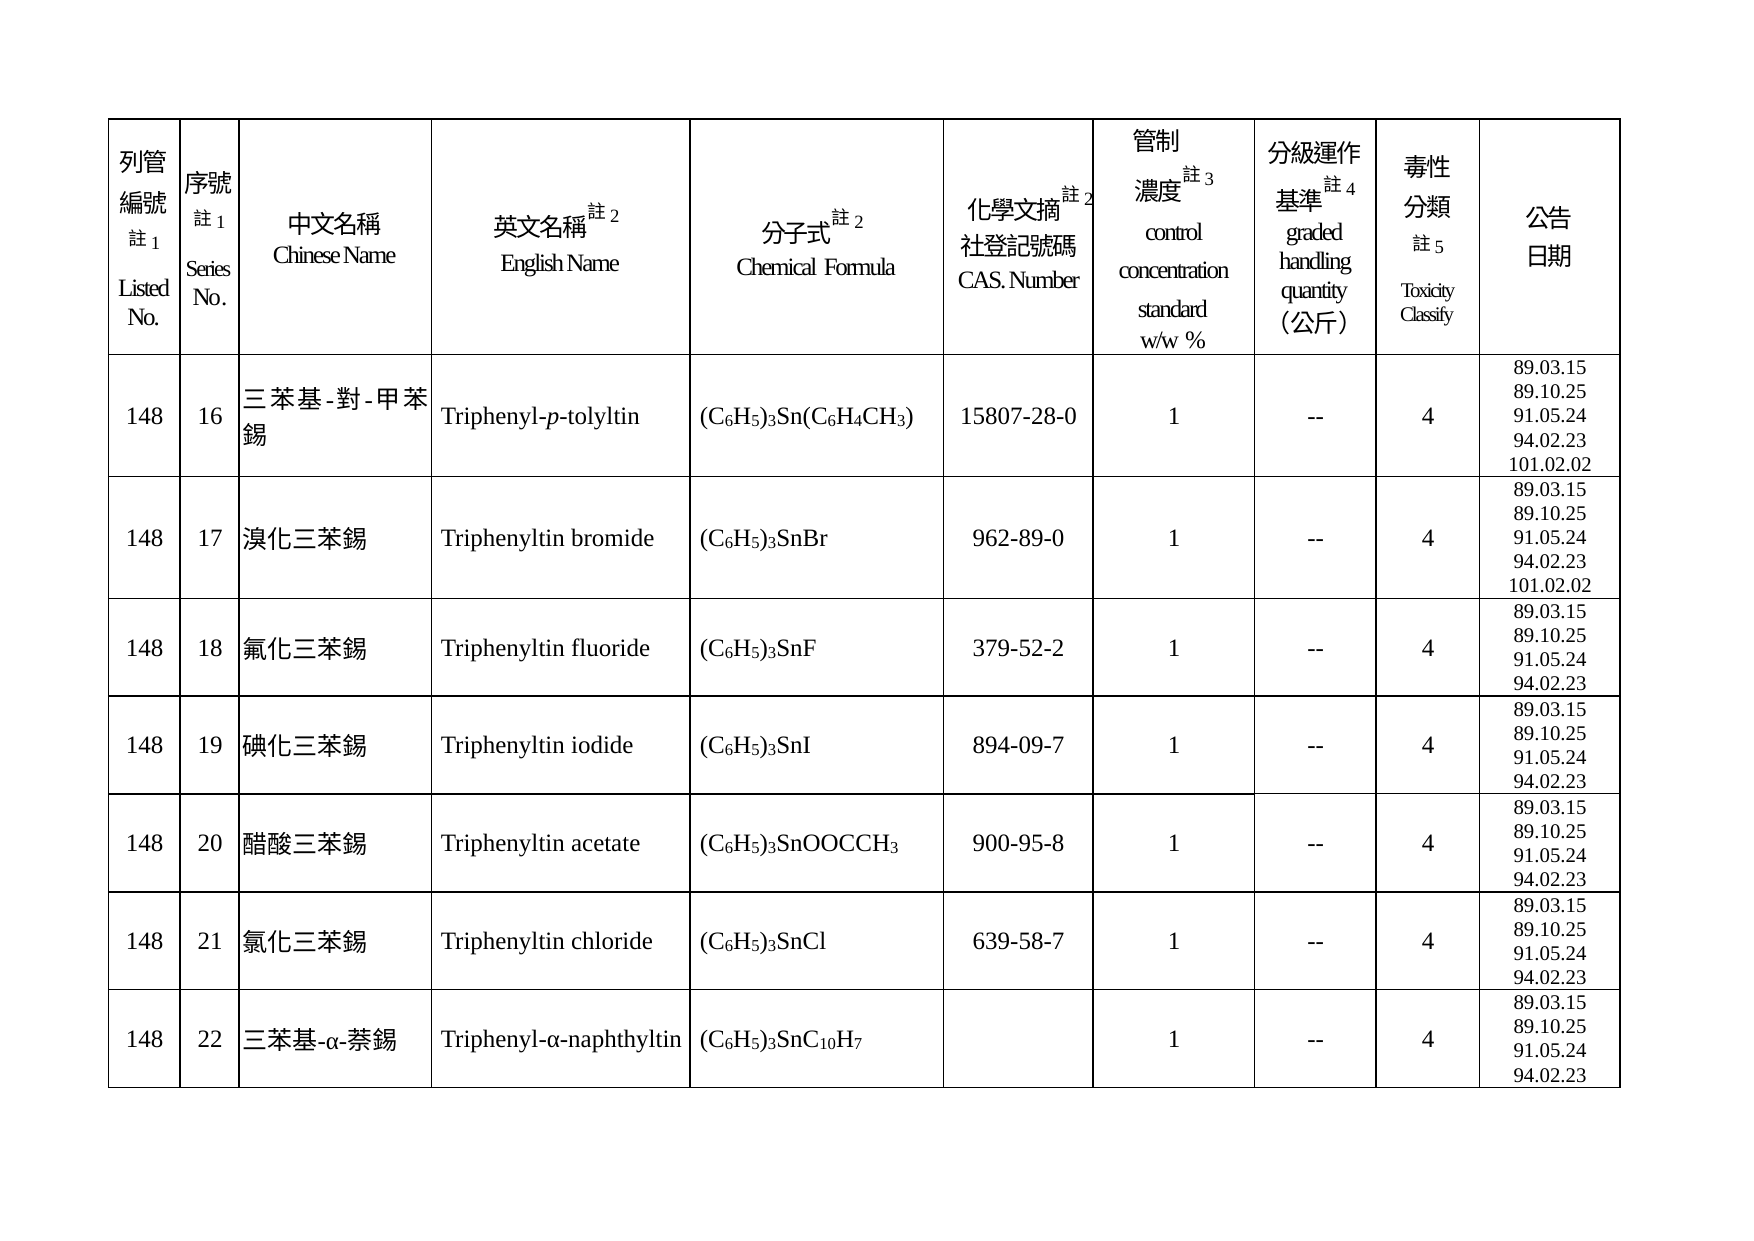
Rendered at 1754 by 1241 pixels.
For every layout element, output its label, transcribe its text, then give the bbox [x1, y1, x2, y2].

table_cell 22 [181, 990, 238, 1087]
table_header 英文名稱註2 English Name [432, 120, 689, 354]
table_cell 1 [1094, 477, 1254, 597]
table_cell 氟化三苯錫 [240, 599, 431, 695]
table_cell 89.03.15 89.10.25 91.05.24 94.02.23 [1480, 697, 1619, 793]
table_cell (C6H5)3SnI [691, 697, 943, 793]
table_header 列管 編號 註1 Listed No. [109, 120, 179, 354]
table_cell -- [1255, 990, 1375, 1087]
table_cell 148 [109, 599, 179, 695]
table_header 毒性 分類 註5 Toxicity Classify [1377, 120, 1479, 354]
table_cell Triphenyl-α-naphthyltin [432, 990, 689, 1087]
table_cell 89.03.15 89.10.25 91.05.24 94.02.23 101.02.02 [1480, 477, 1619, 597]
table_header 中文名稱 Chinese Name [240, 120, 431, 354]
table_cell -- [1255, 599, 1375, 695]
table_cell 89.03.15 89.10.25 91.05.24 94.02.23 [1480, 990, 1619, 1087]
table_cell (C6H5)3SnC10H7 [691, 990, 943, 1087]
table_cell (C6H5)3SnOOCCH3 [691, 795, 943, 891]
table_cell 89.03.15 89.10.25 91.05.24 94.02.23 [1480, 893, 1619, 989]
table_cell 三苯基-對-甲苯錫 [240, 355, 431, 476]
table_cell 1 [1094, 697, 1254, 793]
table_cell (C6H5)3SnF [691, 599, 943, 695]
table_cell (C6H5)3SnCl [691, 893, 943, 989]
table_header 分級運作 基準註4 graded handling quantity （公斤） [1255, 120, 1375, 354]
table_cell -- [1255, 477, 1375, 597]
table_cell -- [1255, 355, 1375, 476]
table_cell 20 [181, 795, 238, 891]
table_cell 4 [1377, 794, 1479, 891]
table_cell 148 [109, 990, 179, 1087]
table_cell 639-58-7 [944, 893, 1092, 989]
table_cell 148 [109, 795, 179, 891]
table_cell 1 [1094, 599, 1254, 695]
table_cell 18 [181, 599, 238, 695]
table_cell 894-09-7 [944, 697, 1092, 793]
table_cell 900-95-8 [944, 795, 1092, 891]
table_cell 4 [1377, 697, 1479, 793]
table_header 分子式註2 Chemical Formula [691, 120, 943, 354]
table_cell 148 [109, 477, 179, 597]
table_cell (C6H5)3Sn(C6H4CH3) [691, 355, 943, 476]
table_cell [944, 990, 1092, 1087]
table_cell 89.03.15 89.10.25 91.05.24 94.02.23 [1480, 599, 1619, 695]
table_cell 148 [109, 355, 179, 476]
table_cell -- [1255, 794, 1375, 891]
table_cell 89.03.15 89.10.25 91.05.24 94.02.23 101.02.02 [1480, 355, 1619, 476]
table_cell 148 [109, 893, 179, 989]
table_cell 三苯基-α-萘錫 [240, 990, 431, 1087]
table_cell Triphenyltin fluoride [432, 599, 689, 695]
table_cell Triphenyltin acetate [432, 795, 689, 891]
table_cell 16 [181, 355, 238, 476]
table_cell 148 [109, 697, 179, 793]
table_cell 4 [1377, 990, 1479, 1087]
table_cell (C6H5)3SnBr [691, 477, 943, 597]
table_cell 4 [1377, 477, 1479, 597]
table_cell Triphenyl-p-tolyltin [432, 355, 689, 476]
table_cell 379-52-2 [944, 599, 1092, 695]
table_cell Triphenyltin chloride [432, 893, 689, 989]
table_cell 碘化三苯錫 [240, 697, 431, 793]
table_header 公告 日期 [1480, 120, 1619, 354]
table_cell 4 [1377, 893, 1479, 989]
table_header 管制 濃度註3 control concentration standard w/w % [1094, 120, 1254, 354]
table_cell 15807-28-0 [944, 355, 1092, 476]
table_cell Triphenyltin iodide [432, 697, 689, 793]
table_cell 4 [1377, 355, 1479, 476]
table_cell 962-89-0 [944, 477, 1092, 597]
table_cell 4 [1377, 599, 1479, 695]
table_cell 1 [1094, 355, 1254, 476]
table_header 化學文摘註2 社登記號碼 CAS. Number [944, 120, 1092, 354]
table_cell 21 [181, 893, 238, 989]
table_cell 89.03.15 89.10.25 91.05.24 94.02.23 [1480, 794, 1619, 891]
table_header 序號 註1 Series No. [181, 120, 238, 354]
table_cell Triphenyltin bromide [432, 477, 689, 597]
table_cell 溴化三苯錫 [240, 477, 431, 597]
table_cell 17 [181, 477, 238, 597]
table_cell 19 [181, 697, 238, 793]
table_cell 1 [1094, 990, 1254, 1087]
table_cell 1 [1094, 893, 1254, 989]
table_cell 氯化三苯錫 [240, 893, 431, 989]
table_cell 1 [1094, 795, 1254, 891]
table_cell 醋酸三苯錫 [240, 795, 431, 891]
table_cell -- [1255, 697, 1375, 793]
table_cell -- [1255, 893, 1375, 989]
